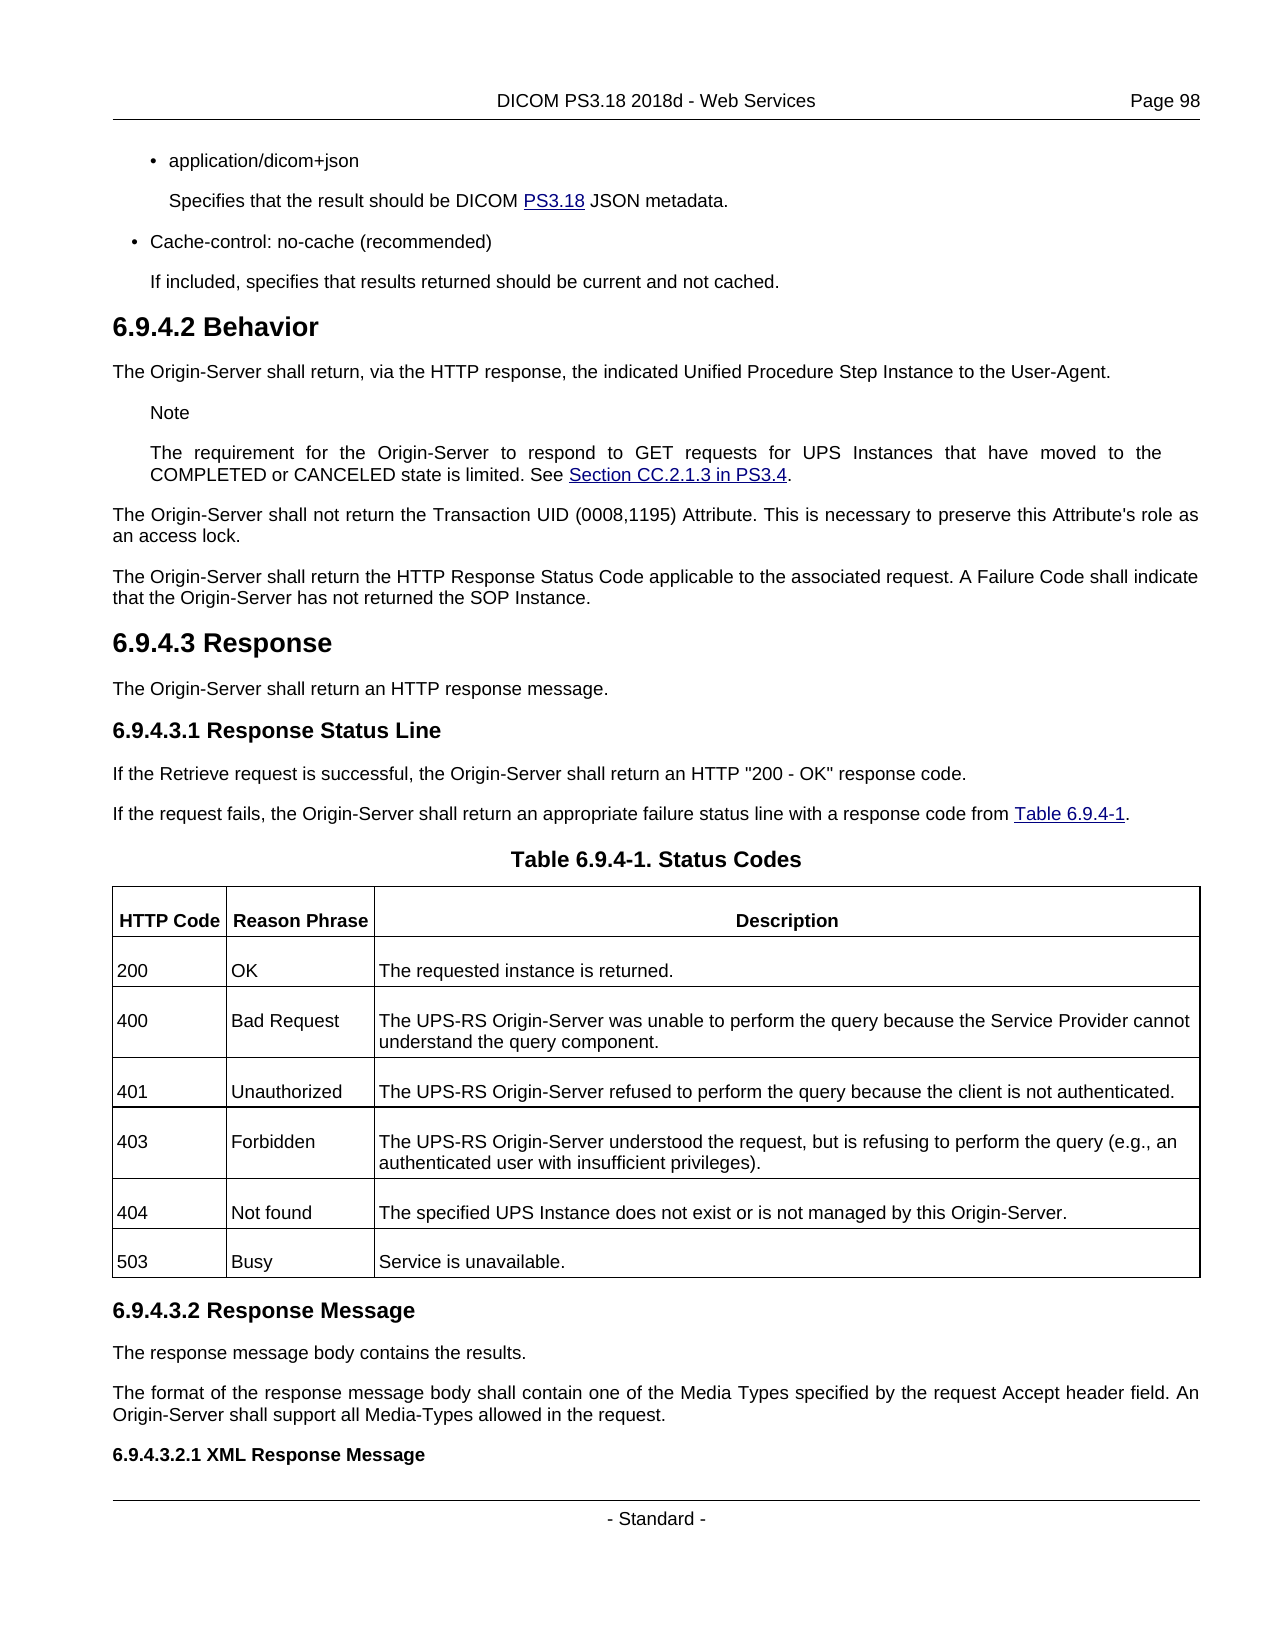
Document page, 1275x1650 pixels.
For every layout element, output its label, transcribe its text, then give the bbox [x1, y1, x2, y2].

table_cell OK [227, 937, 374, 986]
table_cell Not found [227, 1179, 374, 1227]
table_cell The UPS-RS Origin-Server understood the request, but is refusing to perform the query (e.g., an authenticated user with insufficient privileges). [375, 1108, 1199, 1178]
text The Origin-Server shall return the HTTP Response Status Code applicable to the associated request. A Failure Code shall indicate that the Origin-Server has not returned the SOP Instance. [112, 566, 1200, 609]
table_cell 401 [113, 1058, 226, 1106]
text 6.9.4.3.2 Response Message [112, 1297, 1200, 1323]
text 6.9.4.2 Behavior [112, 311, 1200, 342]
table_cell 200 [113, 937, 226, 986]
table_cell Busy [227, 1229, 374, 1277]
table_cell 403 [113, 1108, 226, 1178]
table_cell 503 [113, 1229, 226, 1277]
table_cell The specified UPS Instance does not exist or is not managed by this Origin-Server. [375, 1179, 1199, 1227]
list If included, specifies that results returned should be current and not cached. [131, 271, 1200, 292]
table_cell The UPS-RS Origin-Server was unable to perform the query because the Service Provider cannot understand the query component. [375, 987, 1199, 1057]
table_header HTTP Code [113, 887, 226, 936]
text Note [150, 402, 1162, 423]
table_cell 404 [113, 1179, 226, 1227]
list application/dicom+json [150, 150, 1200, 172]
table_cell The requested instance is returned. [375, 937, 1199, 986]
table_header Description [375, 887, 1199, 936]
text The response message body contains the results. [112, 1341, 1200, 1363]
text 6.9.4.3.2.1 XML Response Message [112, 1444, 1200, 1465]
table_cell Service is unavailable. [375, 1229, 1199, 1277]
list Specifies that the result should be DICOM PS3.18 JSON metadata. [150, 190, 1200, 212]
table_cell Bad Request [227, 987, 374, 1057]
text Table 6.9.4-1. Status Codes [112, 847, 1200, 873]
text If the Retrieve request is successful, the Origin-Server shall return an HTTP "200 - OK" response code. [112, 762, 1200, 784]
table_cell 400 [113, 987, 226, 1057]
table_header Reason Phrase [227, 887, 374, 936]
text 6.9.4.3.1 Response Status Line [112, 718, 1200, 744]
list Cache-control: no-cache (recommended) [131, 231, 1200, 252]
text The format of the response message body shall contain one of the Media Types specified by the request Accept header field. An Origin-Server shall support all Media-Types allowed in the request. [112, 1382, 1200, 1425]
text The Origin-Server shall return, via the HTTP response, the indicated Unified Procedure Step Instance to the User-Agent. [112, 361, 1200, 383]
table_cell Forbidden [227, 1108, 374, 1178]
table_cell The UPS-RS Origin-Server refused to perform the query because the client is not authenticated. [375, 1058, 1199, 1106]
table_cell Unauthorized [227, 1058, 374, 1106]
text The requirement for the Origin-Server to respond to GET requests for UPS Instances that have moved to the COMPLETED or CANCELED state is limited. See Section CC.2.1.3 in PS3.4. [150, 442, 1162, 485]
text The Origin-Server shall not return the Transaction UID (0008,1195) Attribute. This is necessary to preserve this Attribute's role as an access lock. [112, 504, 1200, 547]
text 6.9.4.3 Response [112, 627, 1200, 659]
text If the request fails, the Origin-Server shall return an appropriate failure status line with a response code from Table 6.9.4-1. [112, 803, 1200, 824]
text The Origin-Server shall return an HTTP response message. [112, 677, 1200, 699]
